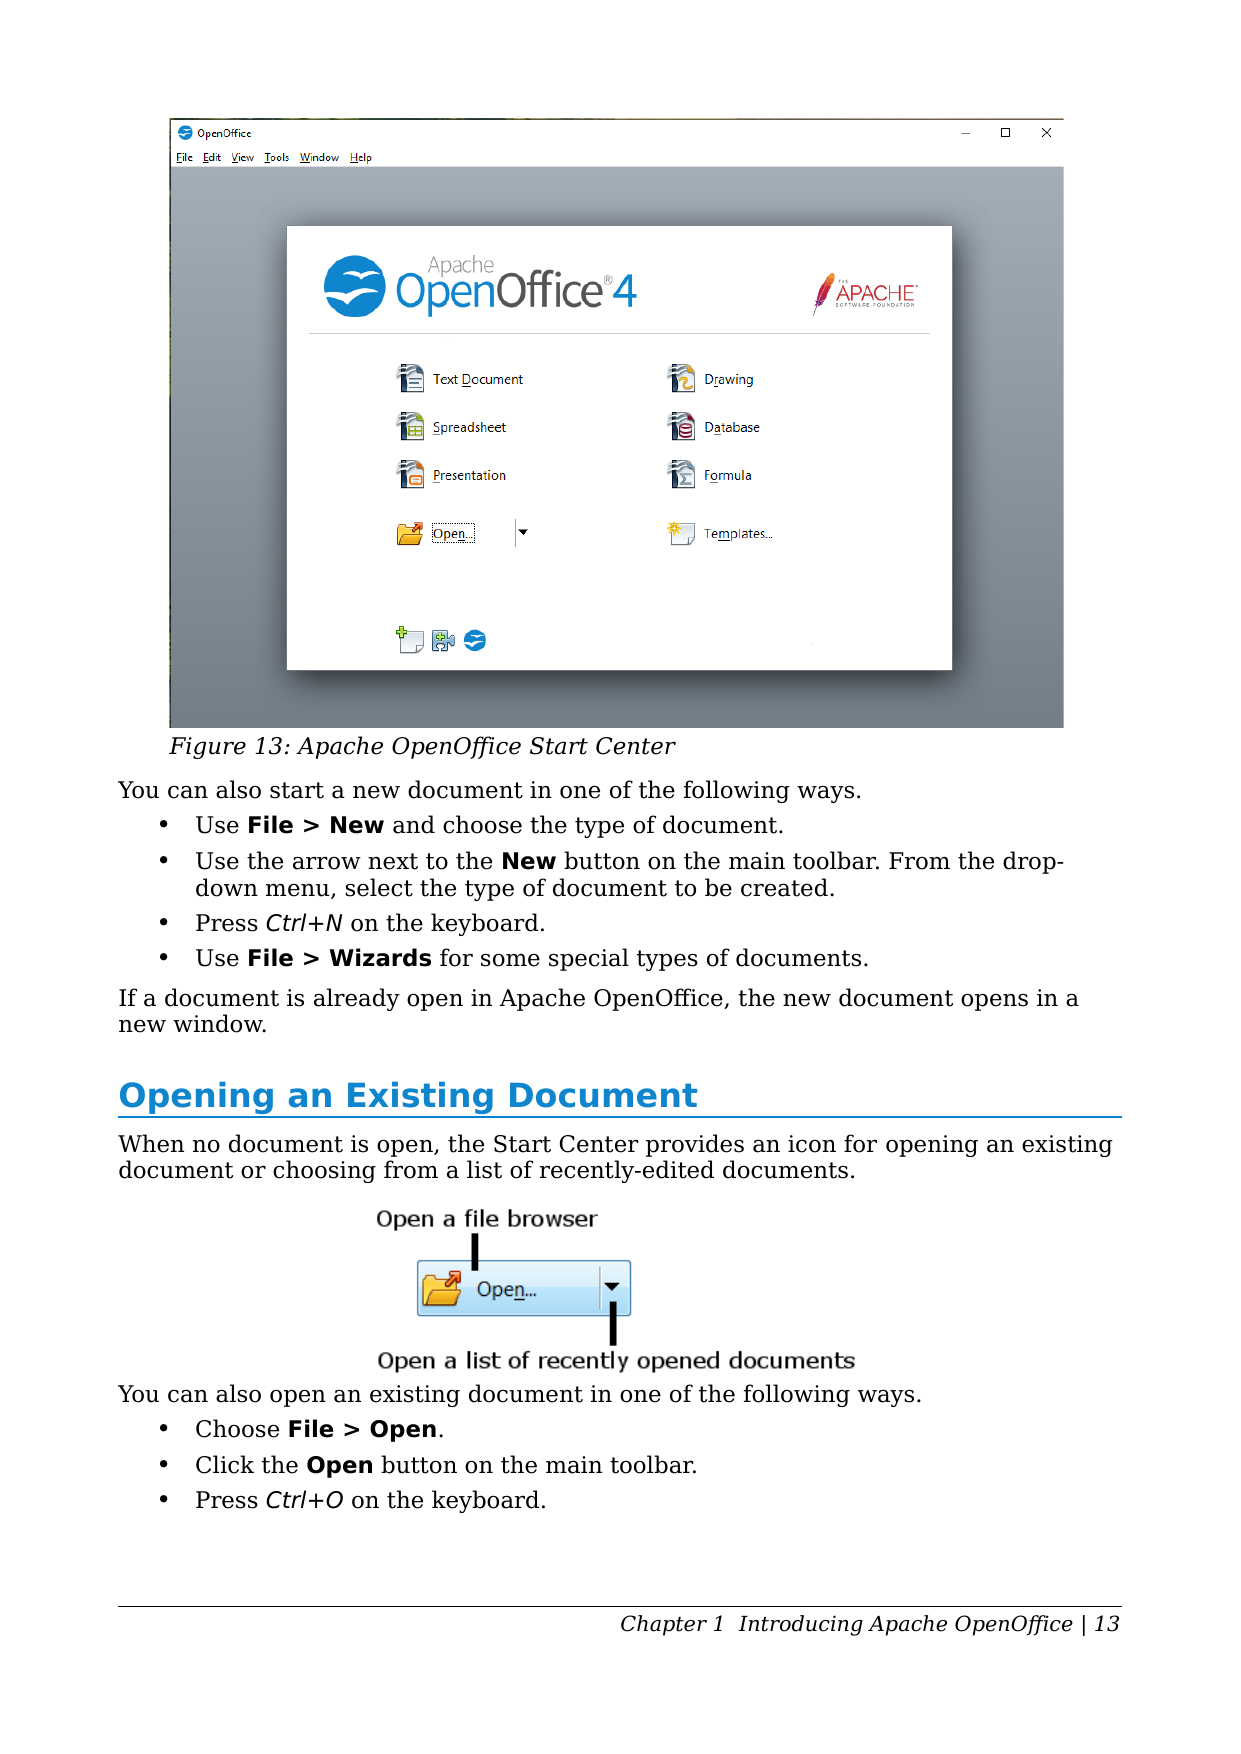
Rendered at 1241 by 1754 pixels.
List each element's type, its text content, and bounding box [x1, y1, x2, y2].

list Click the Open button on the main toolbar. [156, 1450, 1122, 1479]
list Use the arrow next to the New button on the main toolbar. From the drop-down menu, select the type of document to be created. [156, 846, 1122, 902]
text If a document is already open in Apache OpenOffice, the new document opens in a new window. [118, 985, 1122, 1038]
list Use File > Wizards for some special types of documents. [156, 943, 1122, 973]
text When no document is open, the Start Center provides an icon for opening an existing document or choosing from a list of recently-edited documents. [118, 1131, 1122, 1184]
text Figure 13: Apache OpenOffice Start Center [169, 728, 1063, 759]
list You can also open an existing document in one of the following ways. [118, 1381, 1122, 1408]
list You can also start a new document in one of the following ways. [118, 777, 1122, 804]
subtitle Opening an Existing Document [118, 1077, 1122, 1116]
list Use File > New and choose the type of document. [156, 811, 1122, 840]
list Choose File > Open. [156, 1414, 1122, 1444]
picture [368, 1196, 872, 1382]
list Press Ctrl+N on the keyboard. [156, 908, 1122, 937]
picture [169, 118, 1064, 728]
list Press Ctrl+O on the keyboard. [156, 1485, 1122, 1514]
